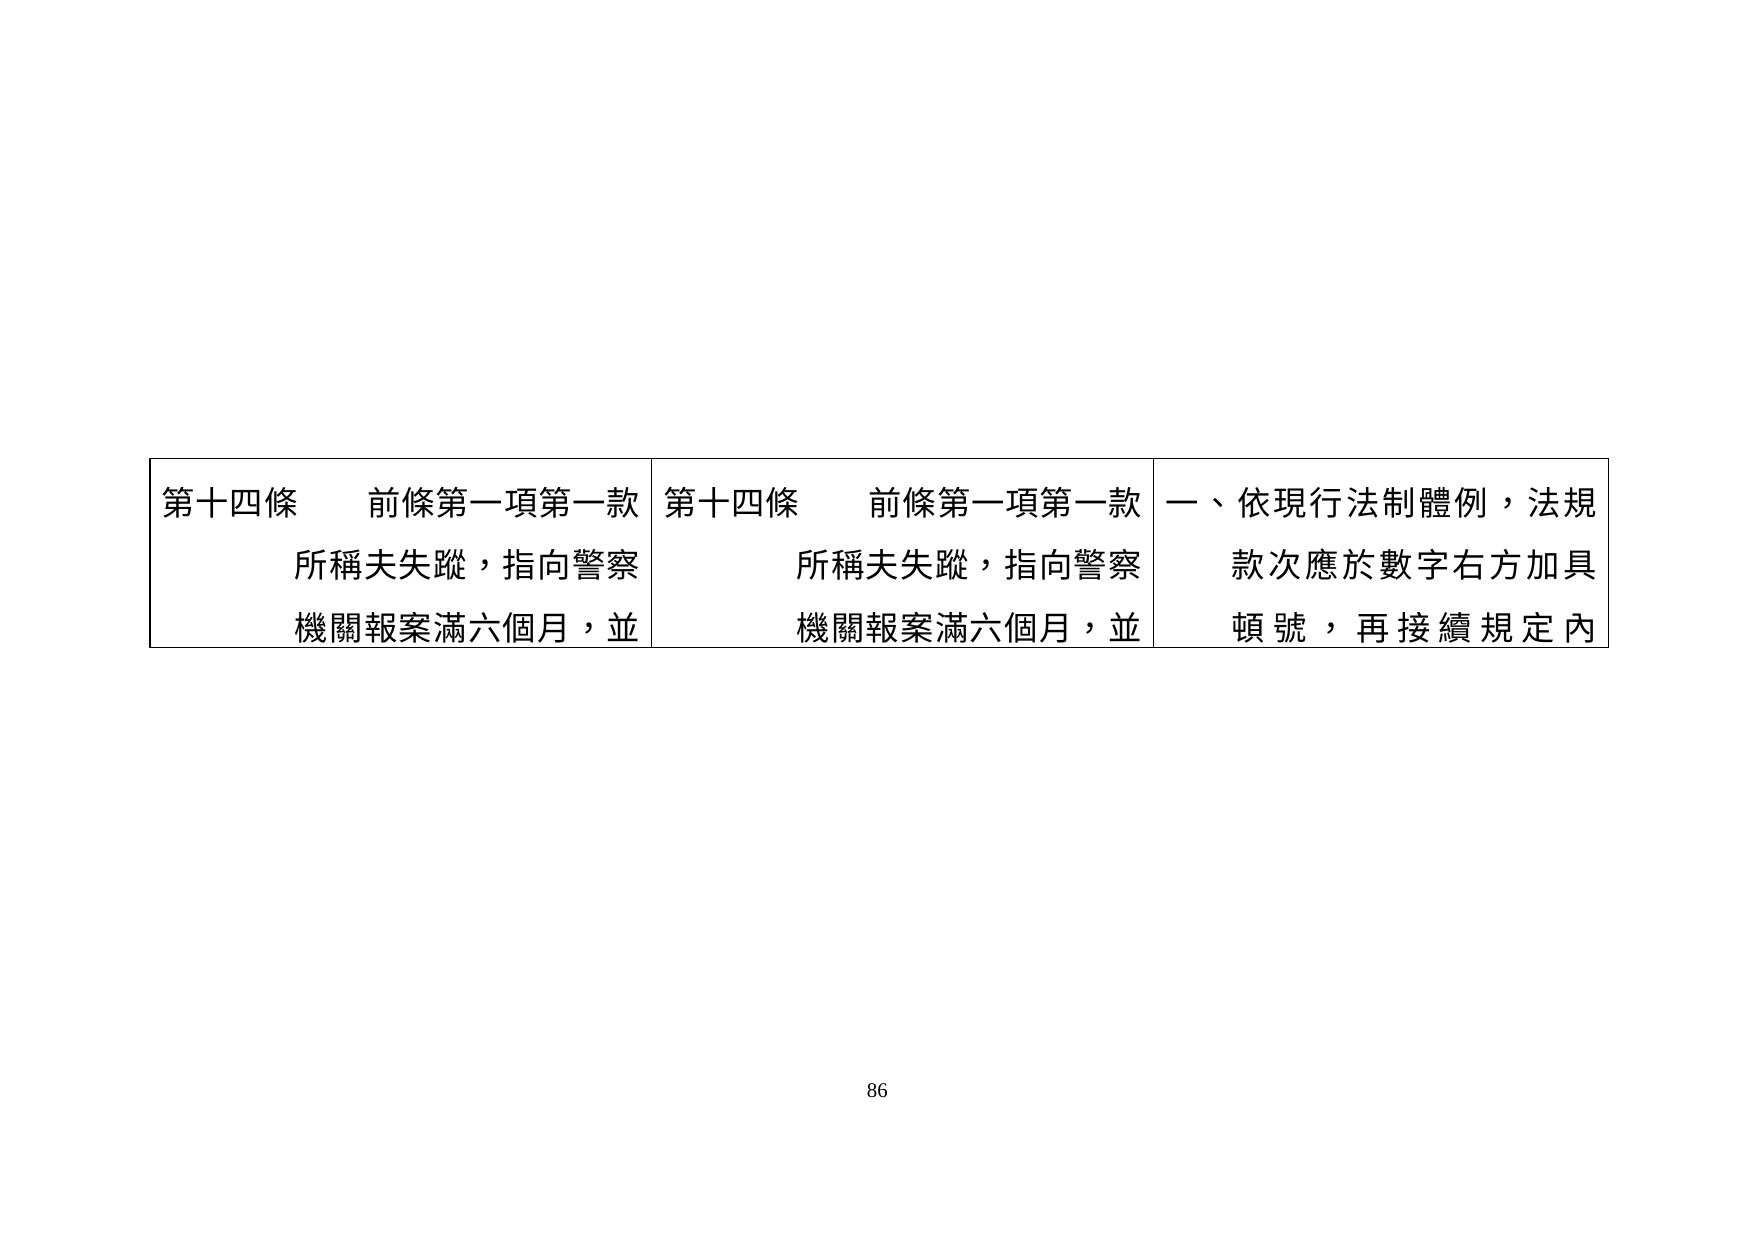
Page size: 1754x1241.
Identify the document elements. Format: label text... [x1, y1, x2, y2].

table_cell 第十四條 前條第一項第一款所稱夫失蹤，指向警察機關報案滿六個月，並 [151, 459, 651, 647]
table_cell 一、依現行法制體例，法規款次應於數字右方加具頓號，再接續規定內 [1154, 459, 1608, 647]
table_cell 第十四條 前條第一項第一款所稱夫失蹤，指向警察機關報案滿六個月，並 [652, 459, 1153, 647]
